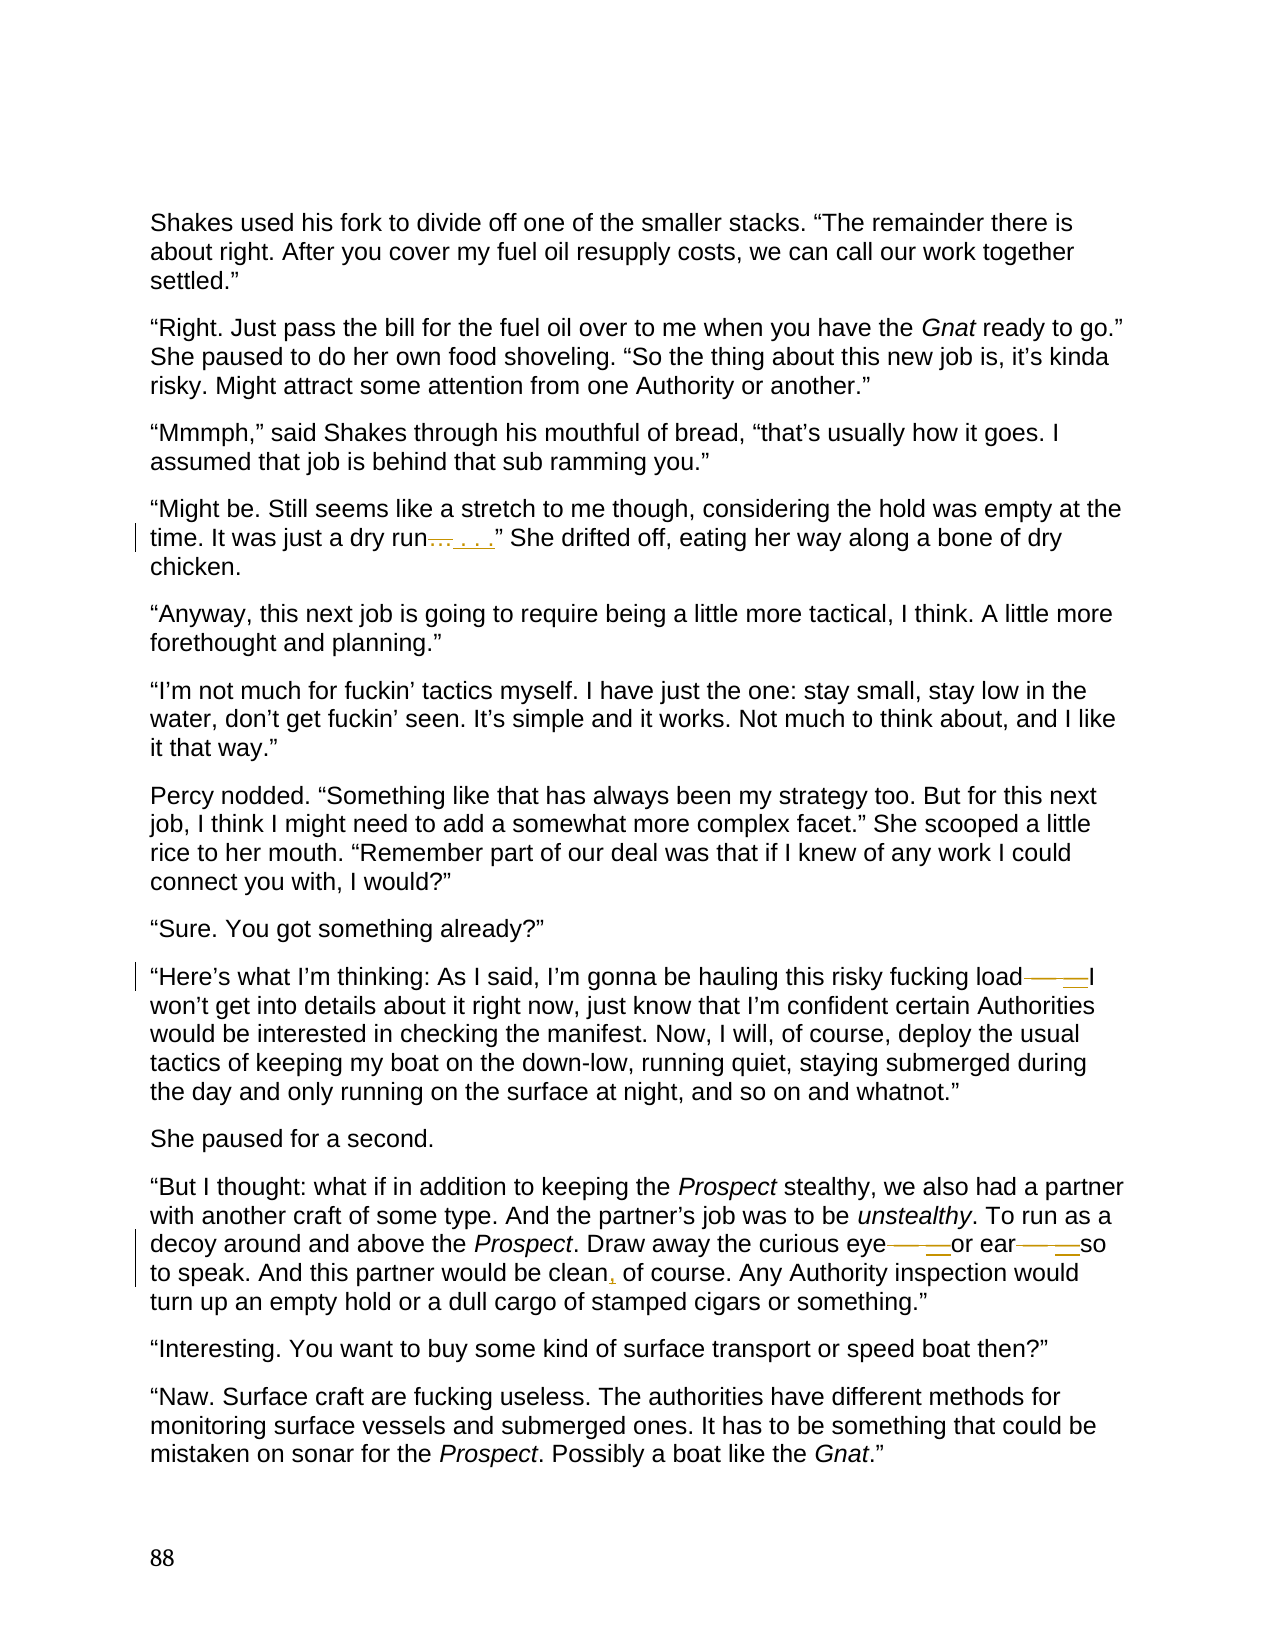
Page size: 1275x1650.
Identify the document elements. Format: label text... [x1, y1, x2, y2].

text Shakes used his fork to divide off one of the smaller stacks. “The remainder there is about right. After you cover my fuel oil resupply costs, we can call our work together settled.” [150, 208, 1125, 294]
text “Mmmph,” said Shakes through his mouthful of bread, “that’s usually how it goes. I assumed that job is behind that sub ramming you.” [150, 418, 1125, 476]
text “Anyway, this next job is going to require being a little more tactical, I think. A little more forethought and planning.” [150, 599, 1125, 657]
text “Naw. Surface craft are fucking useless. The authorities have different methods for monitoring surface vessels and submerged ones. It has to be something that could be mistaken on sonar for the Prospect. Possibly a boat like the Gnat.” [150, 1382, 1125, 1468]
text “But I thought: what if in addition to keeping the Prospect stealthy, we also had a partner with another craft of some type. And the partner’s job was to be unstealthy. To run as a decoy around and above the Prospect. Draw away the curious eye—or ear—so to speak. And this partner would be clean, of course. Any Authority inspection would turn up an empty hold or a dull cargo of stamped cigars or something.” [150, 1172, 1125, 1316]
text “I’m not much for fuckin’ tactics myself. I have just the one: stay small, stay low in the water, don’t get fuckin’ seen. It’s simple and it works. Not much to think about, and I like it that way.” [150, 676, 1125, 762]
text She paused for a second. [150, 1124, 1125, 1153]
text “Right. Just pass the bill for the fuel oil over to me when you have the Gnat ready to go.” She paused to do her own food shoveling. “So the thing about this new job is, it’s kinda risky. Might attract some attention from one Authority or another.” [150, 313, 1125, 399]
text “Here’s what I’m thinking: As I said, I’m gonna be hauling this risky fucking load—I won’t get into details about it right now, just know that I’m confident certain Authorities would be interested in checking the manifest. Now, I will, of course, deploy the usual tactics of keeping my boat on the down-low, running quiet, staying submerged during the day and only running on the surface at night, and so on and whatnot.” [150, 962, 1125, 1106]
text “Might be. Still seems like a stretch to me though, considering the hold was empty at the time. It was just a dry run . . .” She drifted off, eating her way along a bone of dry chicken. [150, 494, 1125, 581]
text “Sure. You got something already?” [150, 914, 1125, 943]
text Percy nodded. “Something like that has always been my strategy too. But for this next job, I think I might need to add a somewhat more complex facet.” She scooped a little rice to her mouth. “Remember part of our deal was that if I knew of any work I could connect you with, I would?” [150, 781, 1125, 896]
text “Interesting. You want to buy some kind of surface transport or speed boat then?” [150, 1334, 1125, 1363]
